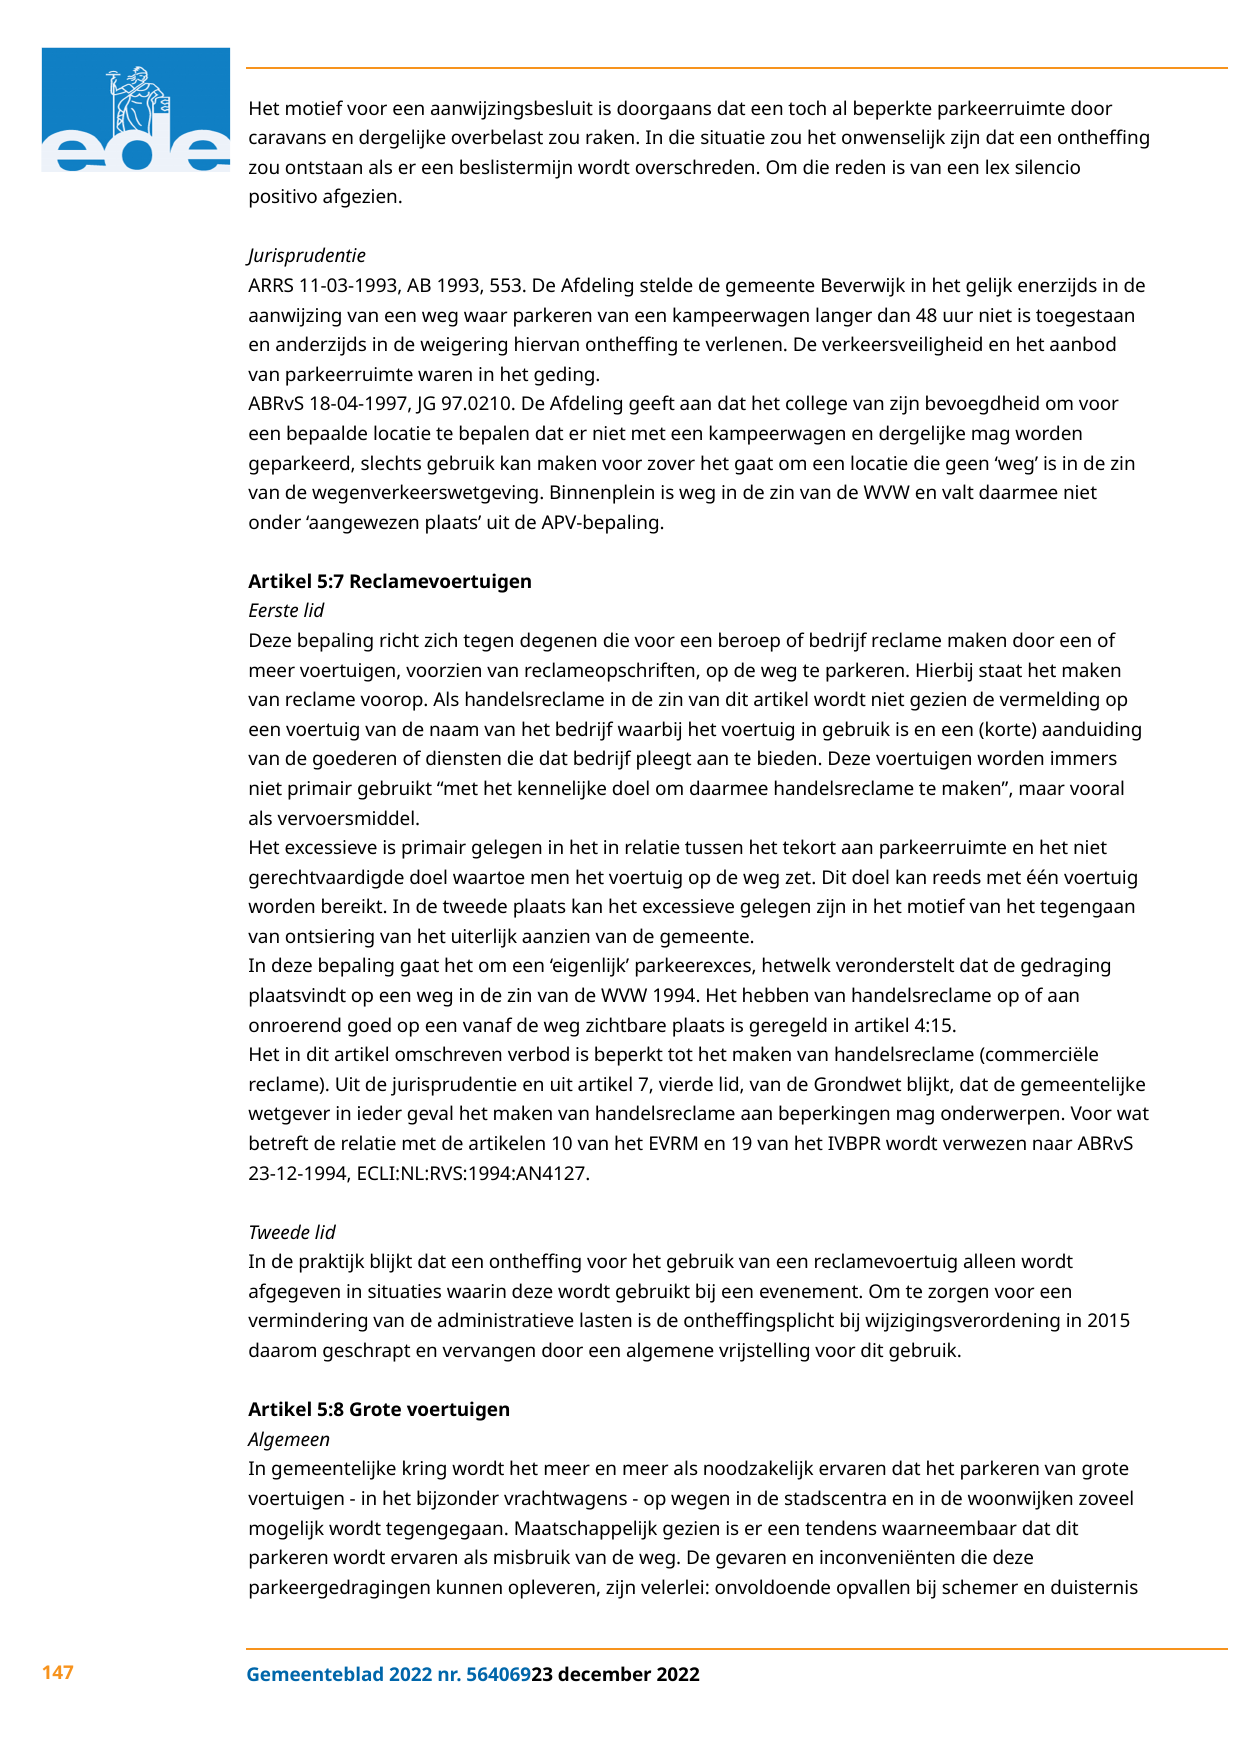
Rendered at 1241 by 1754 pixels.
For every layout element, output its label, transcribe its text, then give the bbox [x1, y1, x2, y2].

text In de praktijk blijkt dat een ontheffing voor het gebruik van een reclamevoertuig alleen wordt afgegeven in situaties waarin deze wordt gebruikt bij een evenement. Om te zorgen voor een vermindering van de administratieve lasten is de ontheffingsplicht bij wijzigingsverordening in 2015 daarom geschrapt en vervangen door een algemene vrijstelling voor dit gebruik. [248, 1248, 1152, 1363]
text ABRvS 18-04-1997, JG 97.0210. De Afdeling geeft aan dat het college van zijn bevoegdheid om voor een bepaalde locatie te bepalen dat er niet met een kampeerwagen en dergelijke mag worden geparkeerd, slechts gebruik kan maken voor zover het gaat om een locatie die geen ‘weg’ is in de zin van de wegenverkeerswetgeving. Binnenplein is weg in de zin van de WVW en valt daarmee niet onder ‘aangewezen plaats’ uit de APV-bepaling. [248, 391, 1152, 535]
text In deze bepaling gaat het om een ‘eigenlijk’ parkeerexces, hetwelk veronderstelt dat de gedraging plaatsvindt op een weg in de zin van de WVW 1994. Het hebben van handelsreclame op of aan onroerend goed op een vanaf de weg zichtbare plaats is geregeld in artikel 4:15. [248, 953, 1152, 1038]
text Artikel 5:8 Grote voertuigen [248, 1396, 1152, 1422]
text Het excessieve is primair gelegen in het in relatie tussen het tekort aan parkeerruimte en het niet gerechtvaardigde doel waartoe men het voertuig op de weg zet. Dit doel kan reeds met één voertuig worden bereikt. In de tweede plaats kan het excessieve gelegen zijn in het motief van het tegengaan van ontsiering van het uiterlijk aanzien van de gemeente. [248, 834, 1152, 949]
text Artikel 5:7 Reclamevoertuigen [248, 568, 1152, 594]
text Deze bepaling richt zich tegen degenen die voor een beroep of bedrijf reclame maken door een of meer voertuigen, voorzien van reclameopschriften, op de weg te parkeren. Hierbij staat het maken van reclame voorop. Als handelsreclame in de zin van dit artikel wordt niet gezien de vermelding op een voertuig van de naam van het bedrijf waarbij het voertuig in gebruik is en een (korte) aanduiding van de goederen of diensten die dat bedrijf pleegt aan te bieden. Deze voertuigen worden immers niet primair gebruikt “met het kennelijke doel om daarmee handelsreclame te maken”, maar vooral als vervoersmiddel. [248, 627, 1152, 831]
text Tweede lid [248, 1219, 1152, 1245]
text Het in dit artikel omschreven verbod is beperkt tot het maken van handelsreclame (commerciële reclame). Uit de jurisprudentie en uit artikel 7, vierde lid, van de Grondwet blijkt, dat de gemeentelijke wetgever in ieder geval het maken van handelsreclame aan beperkingen mag onderwerpen. Voor wat betreft de relatie met de artikelen 10 van het EVRM en 19 van het IVBPR wordt verwezen naar ABRvS 23-12-1994, ECLI:NL:RVS:1994:AN4127. [248, 1041, 1152, 1186]
text Het motief voor een aanwijzingsbesluit is doorgaans dat een toch al beperkte parkeerruimte door caravans en dergelijke overbelast zou raken. In die situatie zou het onwenselijk zijn dat een ontheffing zou ontstaan als er een beslistermijn wordt overschreden. Om die reden is van een lex silencio positivo afgezien. [248, 95, 1152, 209]
text Jurisprudentie [248, 243, 1152, 268]
text Algemeen [248, 1426, 1152, 1452]
text ARRS 11-03-1993, AB 1993, 553. De Afdeling stelde de gemeente Beverwijk in het gelijk enerzijds in de aanwijzing van een weg waar parkeren van een kampeerwagen langer dan 48 uur niet is toegestaan en anderzijds in de weigering hiervan ontheffing te verlenen. De verkeersveiligheid en het aanbod van parkeerruimte waren in het geding. [248, 272, 1152, 387]
picture [41, 47, 231, 172]
text In gemeentelijke kring wordt het meer en meer als noodzakelijk ervaren dat het parkeren van grote voertuigen - in het bijzonder vrachtwagens - op wegen in de stadscentra en in de woonwijken zoveel mogelijk wordt tegengegaan. Maatschappelijk gezien is er een tendens waarneembaar dat dit parkeren wordt ervaren als misbruik van de weg. De gevaren en inconveniënten die deze parkeergedragingen kunnen opleveren, zijn velerlei: onvoldoende opvallen bij schemer en duisternis [248, 1456, 1152, 1600]
text Eerste lid [248, 598, 1152, 623]
